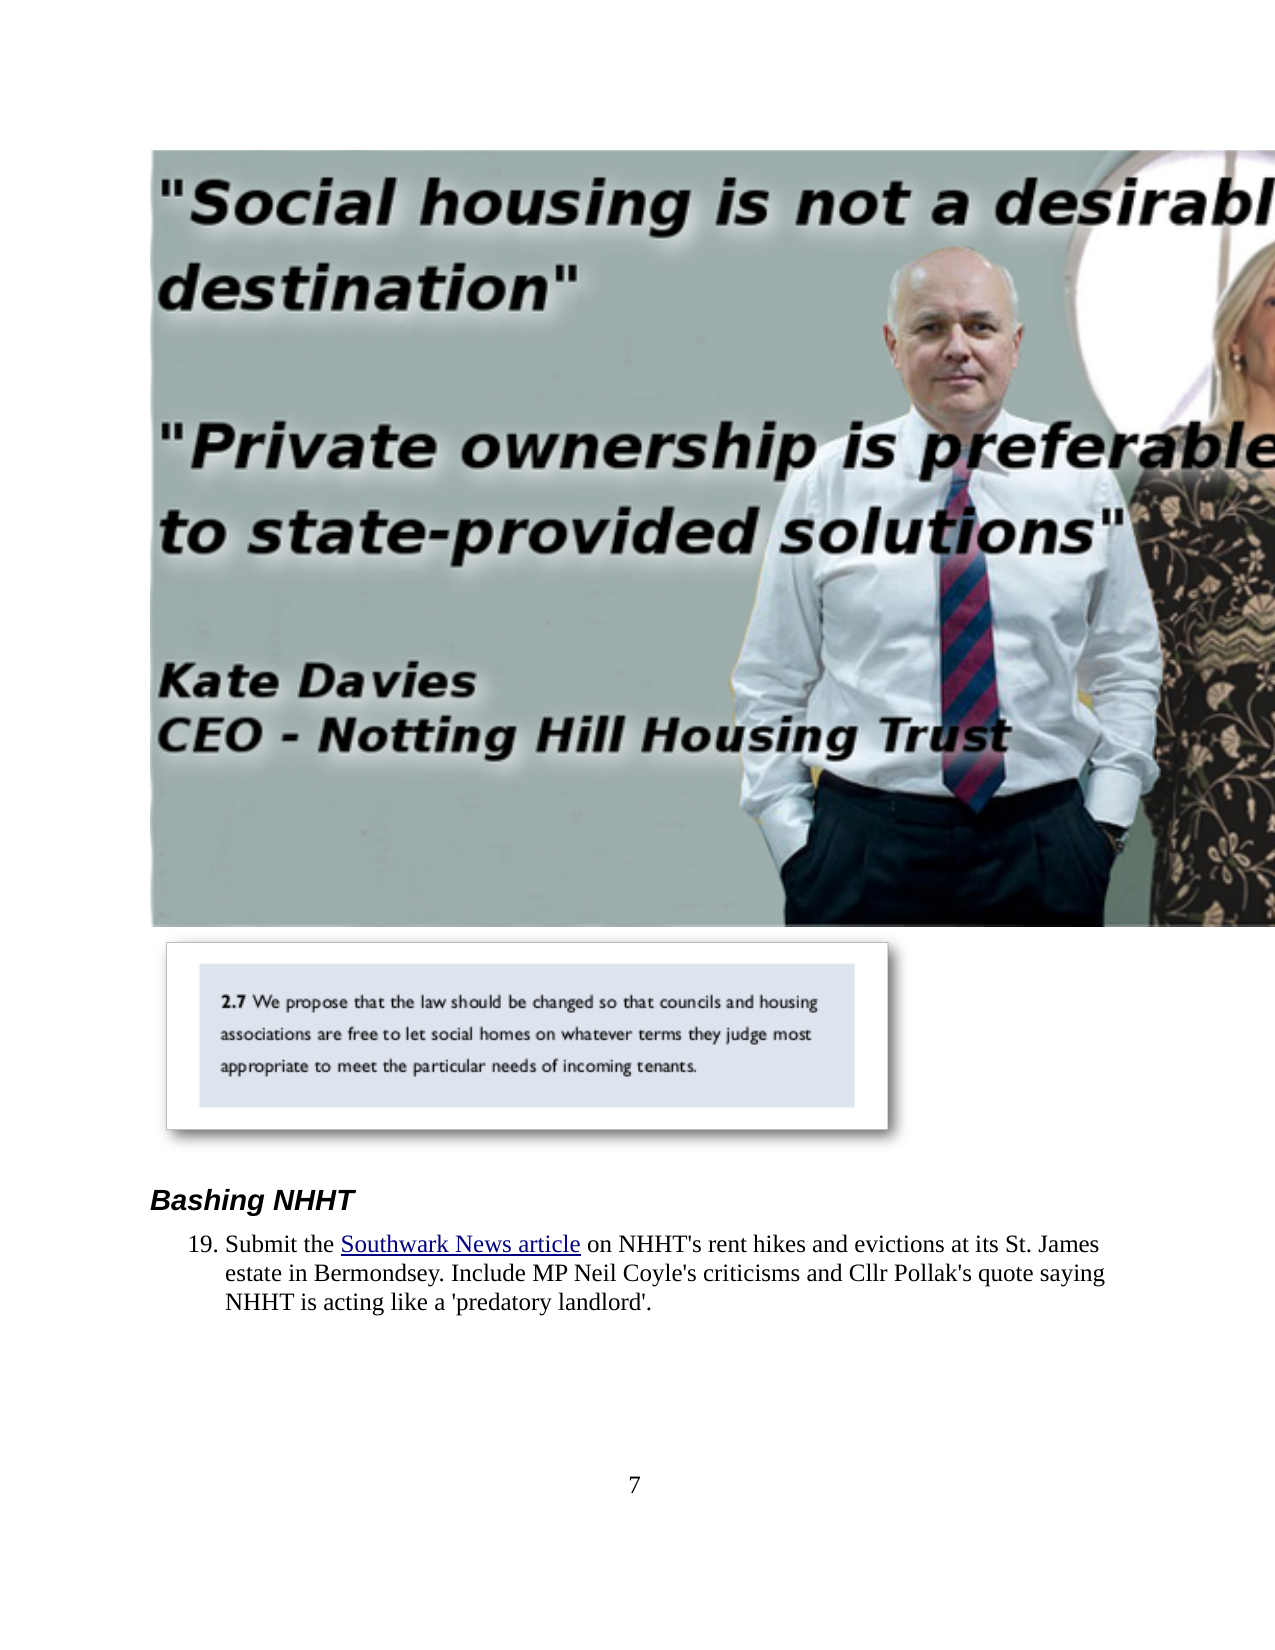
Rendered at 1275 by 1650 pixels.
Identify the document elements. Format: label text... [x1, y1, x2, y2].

picture [150, 150, 1275, 1159]
subtitle Bashing NHHT [150, 1183, 1125, 1217]
list Submit the Southwark News article on NHHT's rent hikes and evictions at its St. James estate in Bermondsey. Include MP Neil Coyle's criticisms and Cllr Pollak's quote saying NHHT is acting like a 'predatory landlord'. [187, 1229, 1125, 1316]
